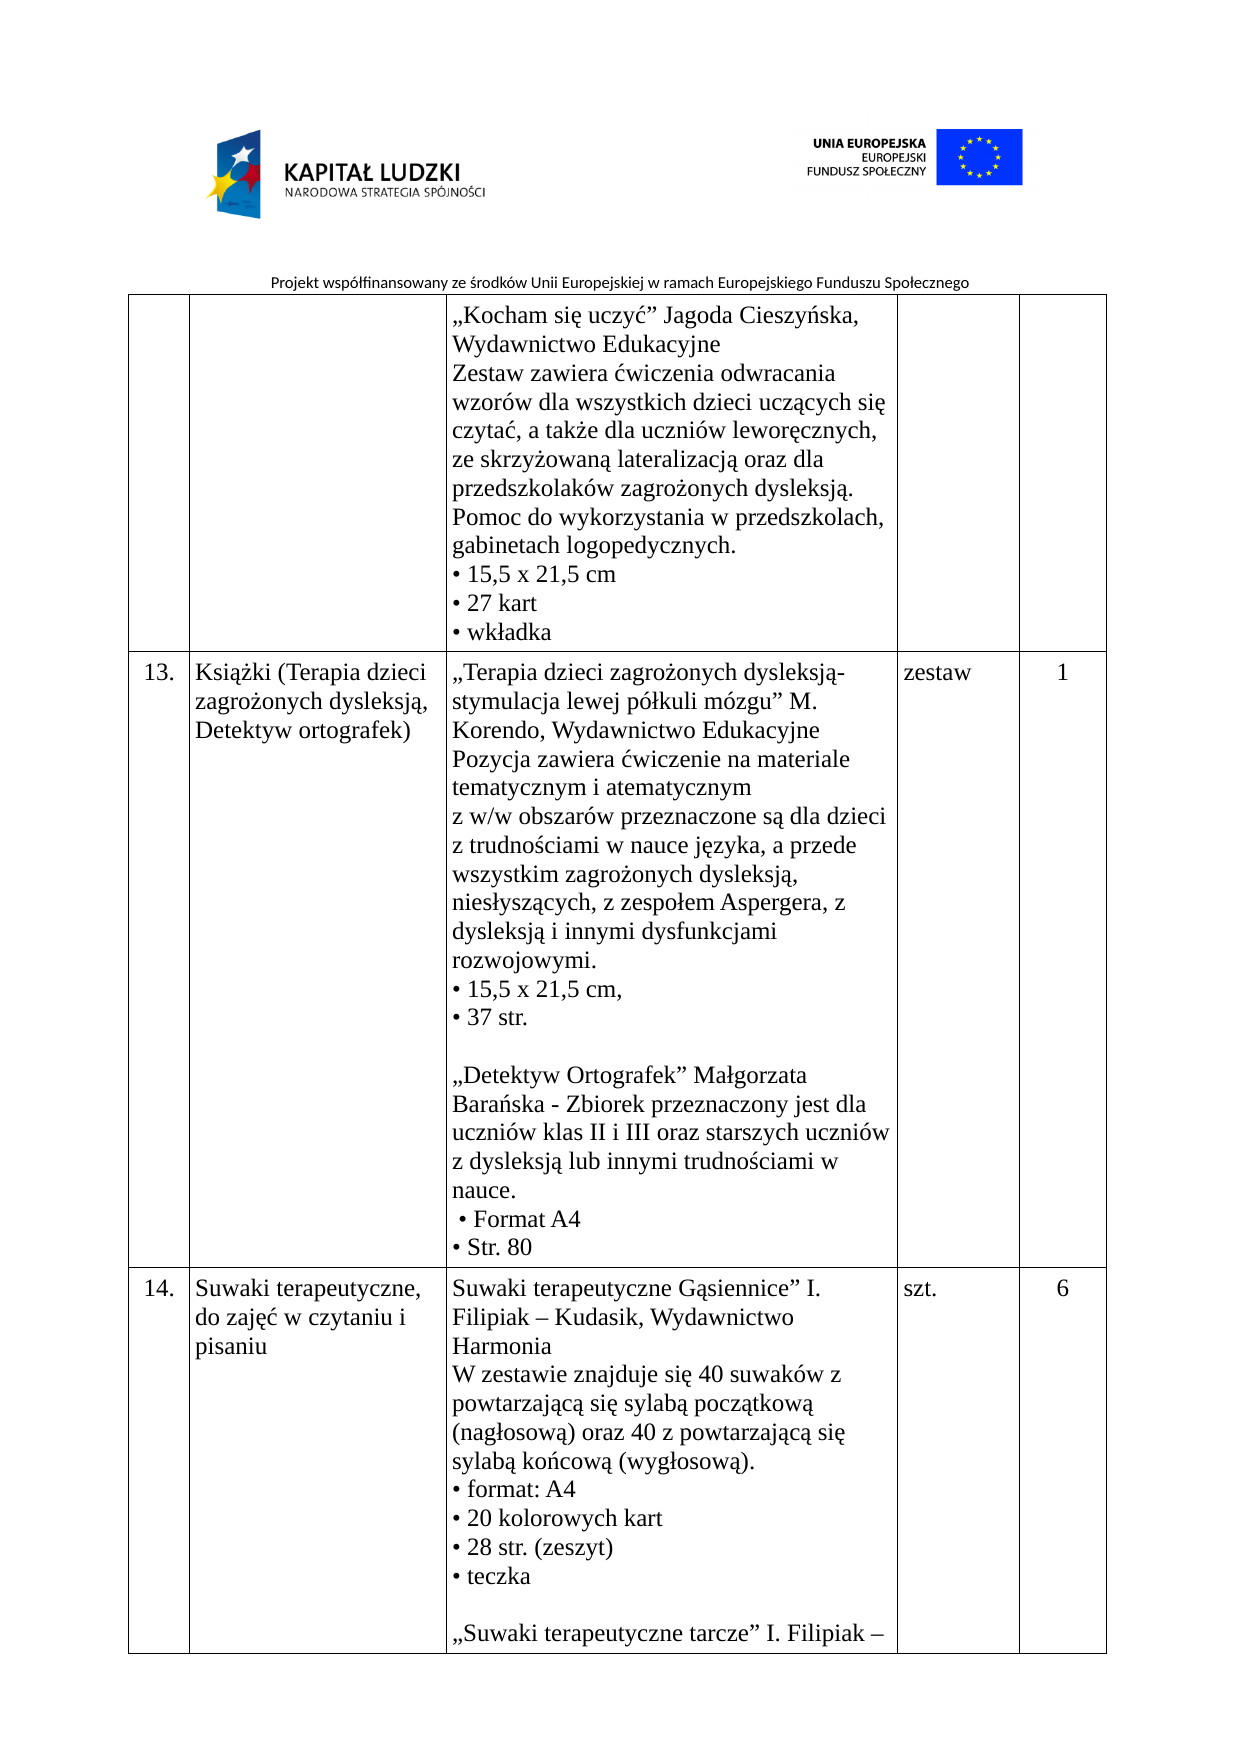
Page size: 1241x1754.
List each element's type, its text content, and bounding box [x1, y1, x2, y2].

table_cell „Terapia dzieci zagrożonych dysleksją- stymulacja lewej półkuli mózgu” M. Korendo, Wydawnictwo Edukacyjne Pozycja zawiera ćwiczenie na materiale tematycznym i atematycznym z w/w obszarów przeznaczone są dla dzieci z trudnościami w nauce języka, a przede wszystkim zagrożonych dysleksją, niesłyszących, z zespołem Aspergera, z dysleksją i innymi dysfunkcjami rozwojowymi. • 15,5 x 21,5 cm, • 37 str. „Detektyw Ortografek” Małgorzata Barańska - Zbiorek przeznaczony jest dla uczniów klas II i III oraz starszych uczniów z dysleksją lub innymi trudnościami w nauce. • Format A4 • Str. 80 [447, 652, 897, 1267]
table_cell Książki (Terapia dzieci zagrożonych dysleksją, Detektyw ortografek) [190, 652, 446, 1267]
table_cell 1 [1020, 652, 1106, 1267]
table_cell Suwaki terapeutyczne Gąsiennice” I. Filipiak – Kudasik, Wydawnictwo Harmonia W zestawie znajduje się 40 suwaków z powtarzającą się sylabą początkową (nagłosową) oraz 40 z powtarzającą się sylabą końcową (wygłosową). • format: A4 • 20 kolorowych kart • 28 str. (zeszyt) • teczka „Suwaki terapeutyczne tarcze” I. Filipiak – [447, 1268, 897, 1653]
table_cell 13. [129, 652, 189, 1267]
table_cell szt. [898, 1268, 1019, 1653]
table_cell 14. [129, 1268, 189, 1653]
table_cell „Kocham się uczyć” Jagoda Cieszyńska, Wydawnictwo Edukacyjne Zestaw zawiera ćwiczenia odwracania wzorów dla wszystkich dzieci uczących się czytać, a także dla uczniów leworęcznych, ze skrzyżowaną lateralizacją oraz dla przedszkolaków zagrożonych dysleksją. Pomoc do wykorzystania w przedszkolach, gabinetach logopedycznych. • 15,5 x 21,5 cm • 27 kart • wkładka [447, 295, 897, 651]
table_cell [898, 295, 1019, 651]
table_cell Suwaki terapeutyczne, do zajęć w czytaniu i pisaniu [190, 1268, 446, 1653]
table_cell 6 [1020, 1268, 1106, 1653]
table_cell [129, 295, 189, 651]
table_cell [190, 295, 446, 651]
table_cell zestaw [898, 652, 1019, 1267]
table_cell [1020, 295, 1106, 651]
